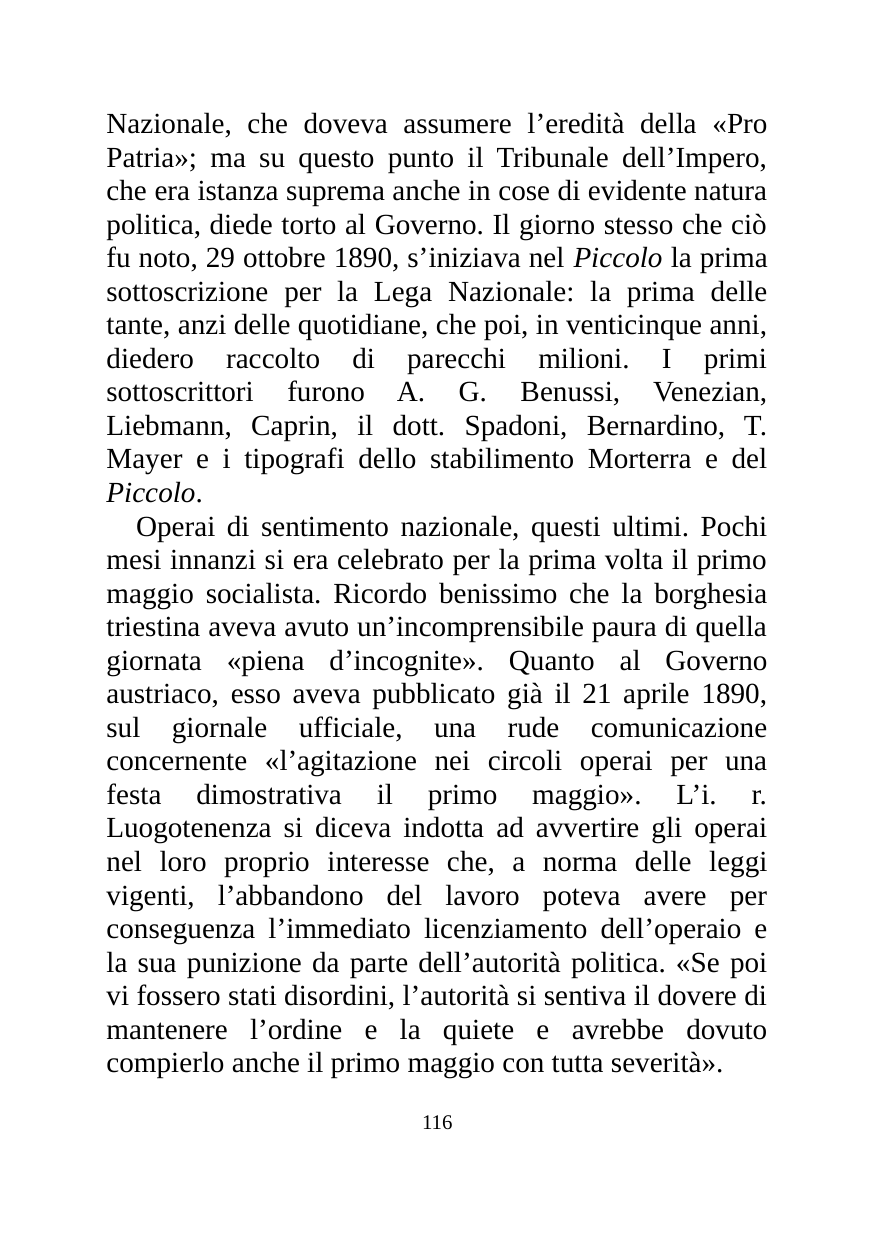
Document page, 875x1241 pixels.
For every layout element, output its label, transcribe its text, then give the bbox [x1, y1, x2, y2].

text Operai di sentimento nazionale, questi ultimi. Pochi mesi innanzi si era celebrato per la prima volta il primo maggio socialista. Ricordo benissimo che la borghesia triestina aveva avuto un’incomprensibile paura di quella giornata «piena d’incognite». Quanto al Governo austriaco, esso aveva pubblicato già il 21 aprile 1890, sul giornale ufficiale, una rude comunicazione concernente «l’agitazione nei circoli operai per una festa dimostrativa il primo maggio». L’i. r. Luogotenenza si diceva indotta ad avvertire gli operai nel loro proprio interesse che, a norma delle leggi vigenti, l’abbandono del lavoro poteva avere per conseguenza l’immediato licenziamento dell’operaio e la sua punizione da parte dell’autorità politica. «Se poi vi fossero stati disordini, l’autorità si sentiva il dovere di mantenere l’ordine e la quiete e avrebbe dovuto compierlo anche il primo maggio con tutta severità». [106, 509, 768, 1079]
text Nazionale, che doveva assumere l’eredità della «Pro Patria»; ma su questo punto il Tribunale dell’Impero, che era istanza suprema anche in cose di evidente natura politica, diede torto al Governo. Il giorno stesso che ciò fu noto, 29 ottobre 1890, s’iniziava nel Piccolo la prima sottoscrizione per la Lega Nazionale: la prima delle tante, anzi delle quotidiane, che poi, in venticinque anni, diedero raccolto di parecchi milioni. I primi sottoscrittori furono A. G. Benussi, Venezian, Liebmann, Caprin, il dott. Spadoni, Bernardino, T. Mayer e i tipografi dello stabilimento Morterra e del Piccolo. [106, 106, 768, 509]
